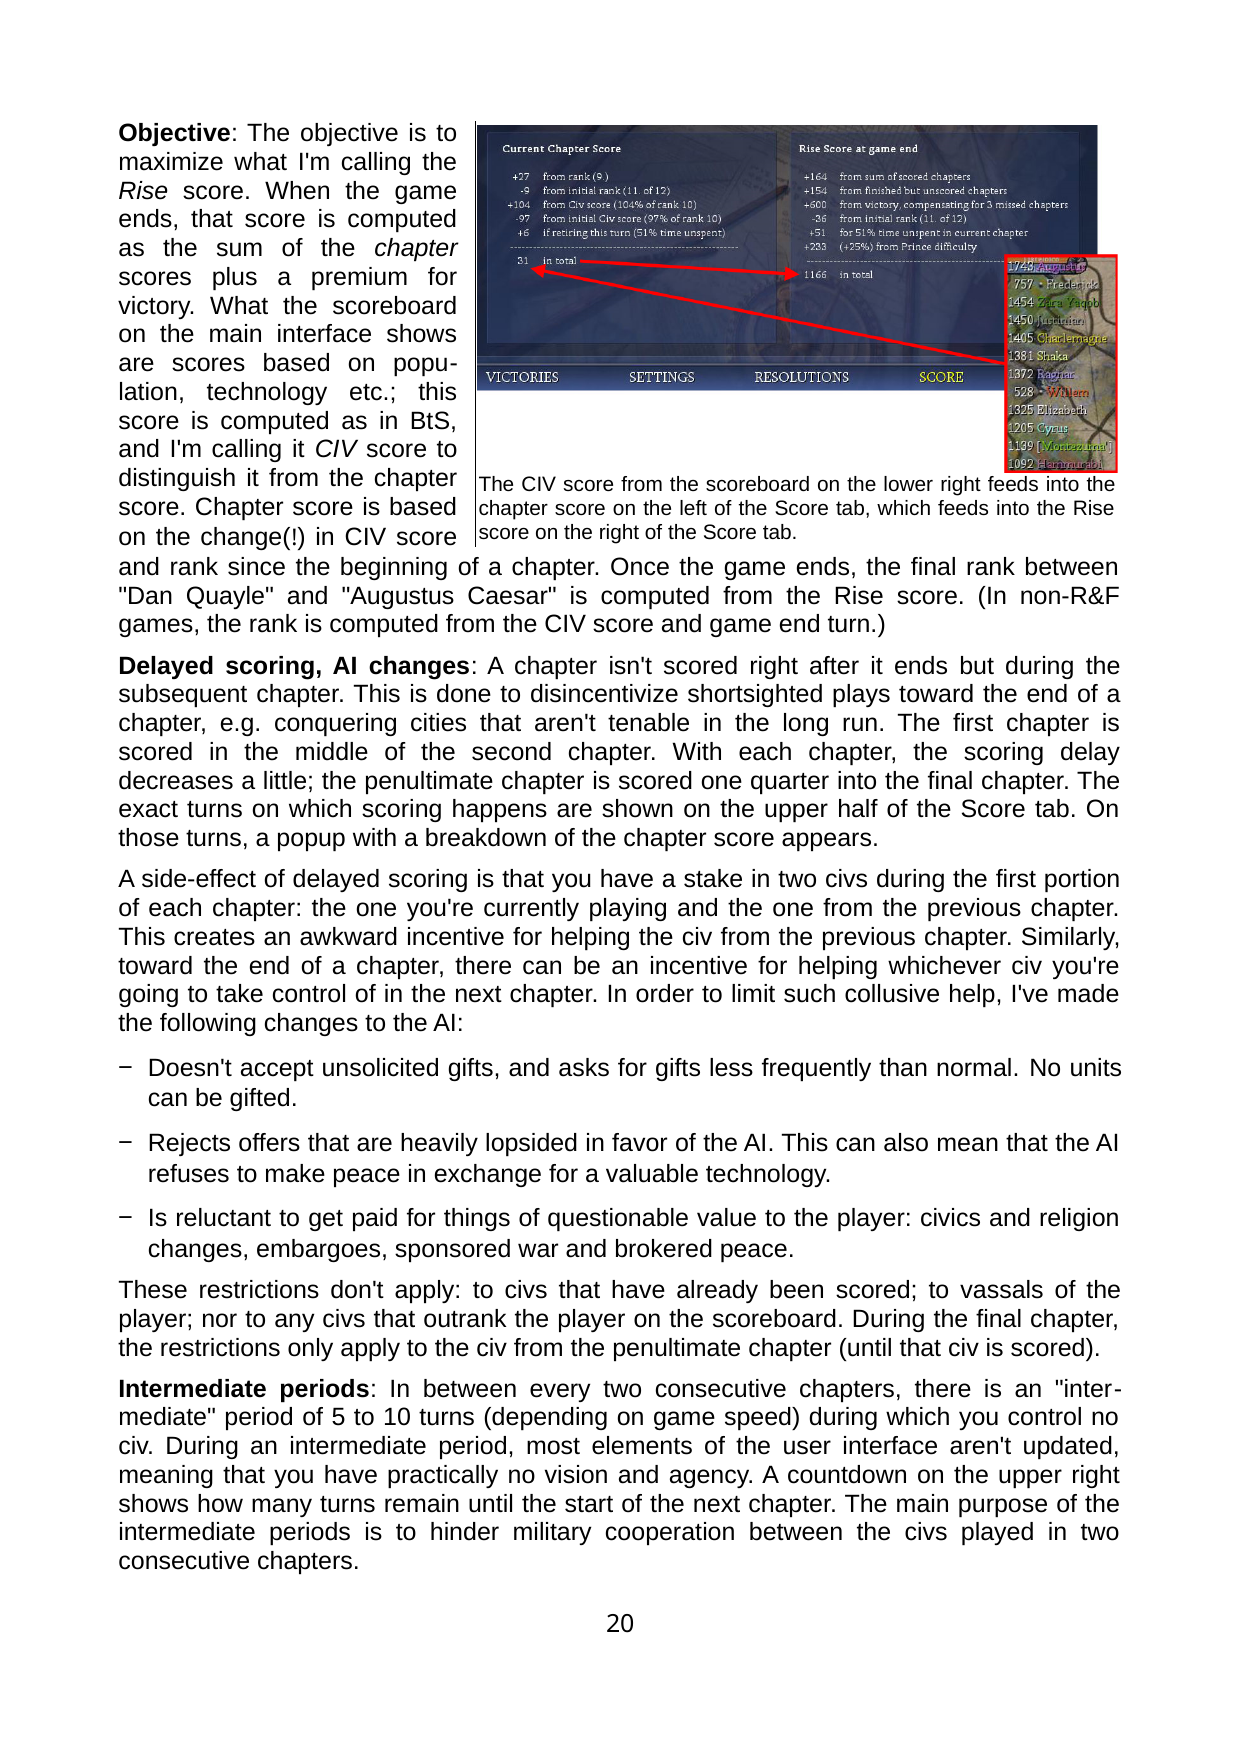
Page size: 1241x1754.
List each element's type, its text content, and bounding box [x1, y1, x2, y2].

list Rejects offers that are heavily lopsided in favor of the AI. This can also mean that the AI refuses to make peace in exchange for a valuable technology. [118, 1124, 1122, 1187]
text Objective: The objective is to maximize what I'm calling the Rise score. When the game ends, that score is computed as the sum of the chapter scores plus a premium for victory. What the scoreboard on the main interface shows are scores based on popu­lation, technology etc.; this score is computed as in BtS, and I'm calling it CIV score to distinguish it from the chapter score. Chapter score is based on the change(!) in CIV score and rank since the beginning of a chapter. Once the game ends, the final rank between "Dan Quayle" and "Augustus Caesar" is computed from the Rise score. (In non-R&F games, the rank is computed from the CIV score and game end turn.) [118, 118, 1122, 638]
text Delayed scoring, AI changes: A chapter isn't scored right after it ends but during the subsequent chapter. This is done to disincentivize shortsighted plays toward the end of a chapter, e.g. conquering cities that aren't tenable in the long run. The first chapter is scored in the middle of the second chapter. With each chapter, the scoring delay decreases a little; the penultimate chapter is scored one quarter into the final chapter. The exact turns on which scoring happens are shown on the upper half of the Score tab. On those turns, a popup with a breakdown of the chapter score appears. [118, 651, 1122, 852]
text The CIV score from the scoreboard on the lower right feeds into the chapter score on the left of the Score tab, which feeds into the Rise score on the right of the Score tab. [478, 473, 1116, 544]
picture [476, 124, 1118, 473]
list Is reluctant to get paid for things of questionable value to the player: civics and religion changes, embargoes, sponsored war and brokered peace. [118, 1200, 1122, 1263]
text A side-effect of delayed scoring is that you have a stake in two civs during the first portion of each chapter: the one you're currently playing and the one from the previous chapter. This creates an awkward incentive for helping the civ from the previous chapter. Similarly, toward the end of a chapter, there can be an incentive for helping whichever civ you're going to take control of in the next chapter. In order to limit such collusive help, I've made the following changes to the AI: [118, 864, 1122, 1037]
text These restrictions don't apply: to civs that have already been scored; to vassals of the player; nor to any civs that outrank the player on the scoreboard. During the final chapter, the restrictions only apply to the civ from the penultimate chapter (until that civ is scored). [118, 1275, 1122, 1361]
text Intermediate periods: In between every two consecutive chapters, there is an "inter­mediate" period of 5 to 10 turns (depending on game speed) during which you control no civ. During an intermediate period, most elements of the user interface aren't updated, meaning that you have practically no vision and agency. A countdown on the upper right shows how many turns remain until the start of the next chapter. The main purpose of the intermediate periods is to hinder military cooperation between the civs played in two consecutive chapters. [118, 1374, 1122, 1575]
list Doesn't accept unsolicited gifts, and asks for gifts less frequently than normal. No units can be gifted. [118, 1049, 1122, 1112]
